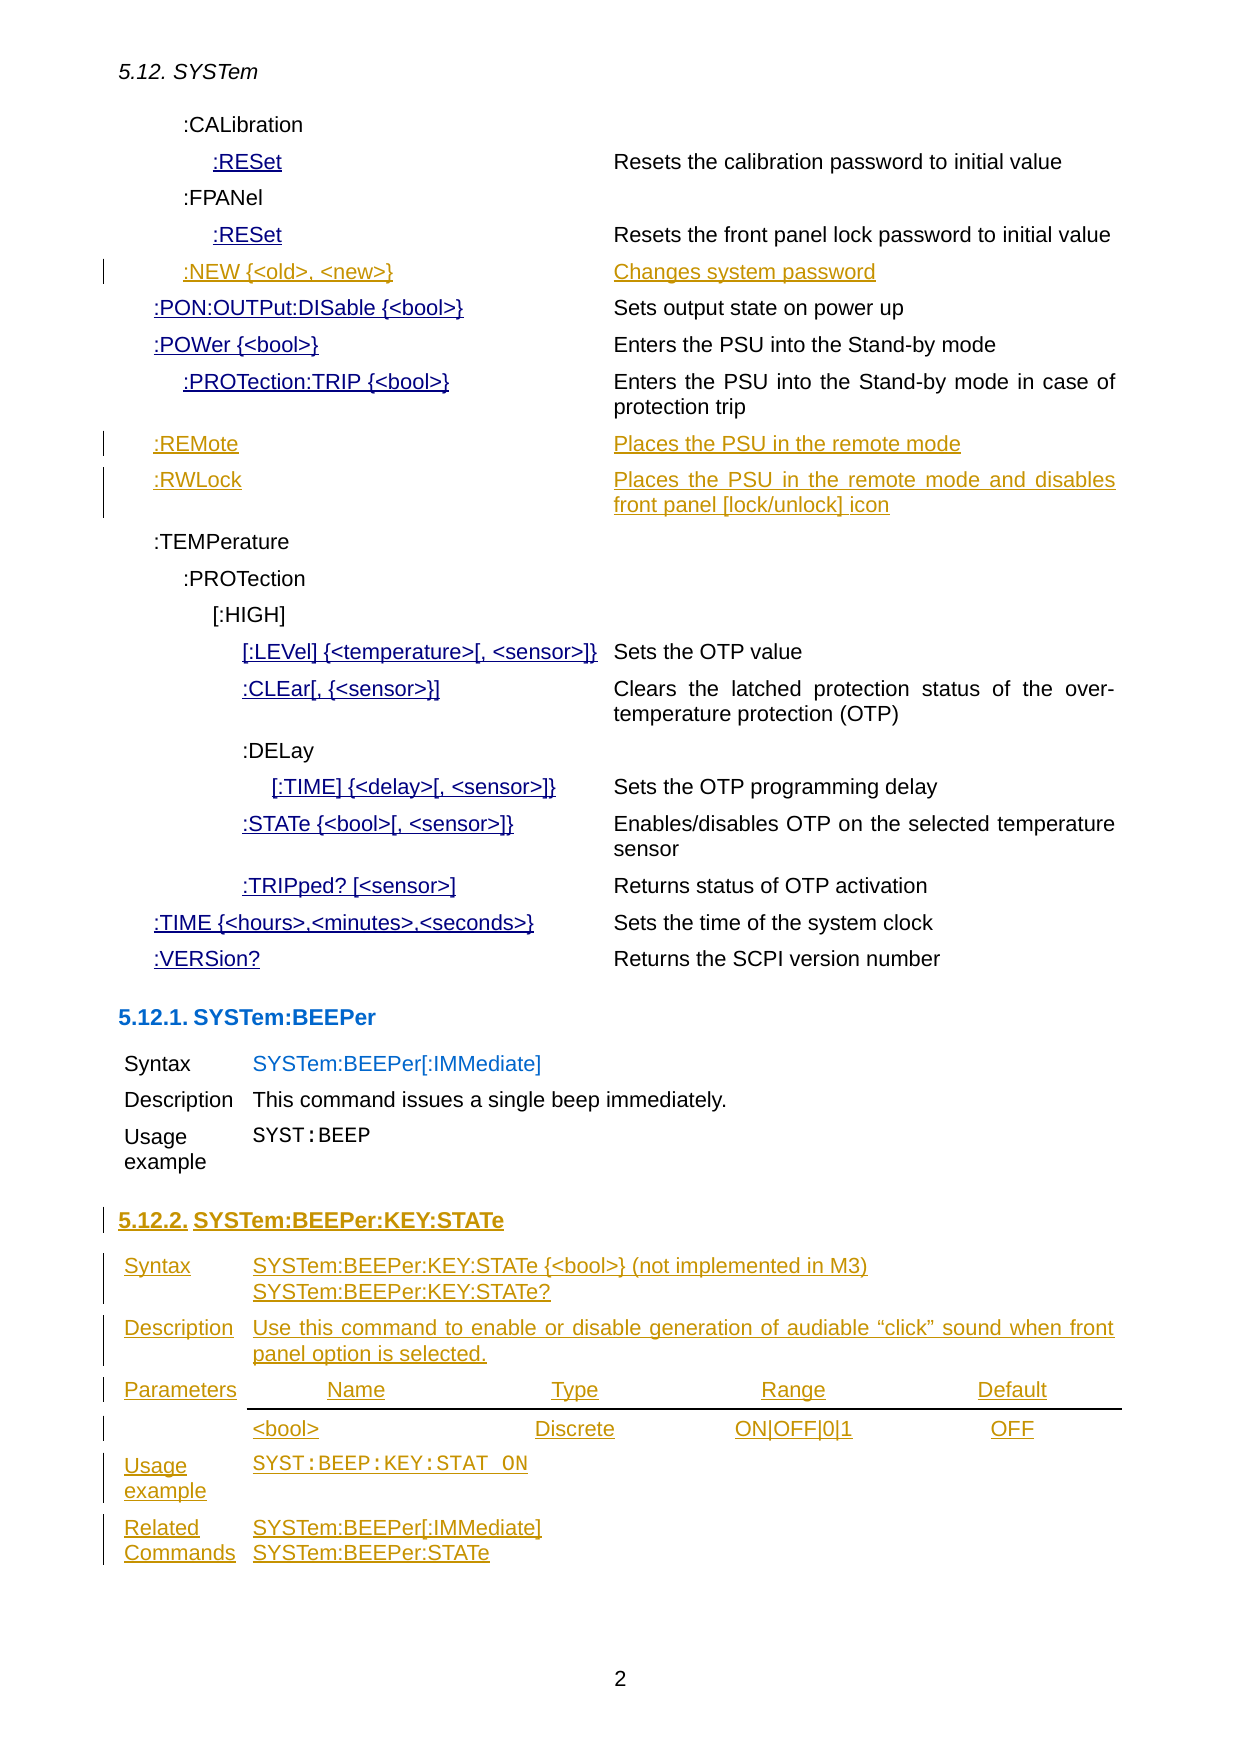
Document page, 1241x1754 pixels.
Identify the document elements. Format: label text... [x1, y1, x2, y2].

table_cell Places the PSU in the remote mode [608, 425, 1122, 461]
table_cell :RESet [118, 143, 608, 179]
table_cell :VERSion? [118, 940, 608, 977]
table_cell Clears the latched protection status of the over-temperature protection (OTP) [608, 670, 1122, 732]
table_cell OFF [903, 1410, 1122, 1447]
table_cell :PROTection:TRIP {<bool>} [118, 363, 608, 425]
table_cell Type [465, 1371, 684, 1408]
table_cell :REMote [118, 425, 608, 461]
table_cell SYST:BEEP:KEY:STAT ON [247, 1447, 1122, 1509]
table_cell Resets the calibration password to initial value [608, 143, 1122, 179]
table_cell <bool> [247, 1410, 465, 1447]
table_cell :TRIPped? [<sensor>] [118, 867, 608, 904]
table_cell Sets the time of the system clock [608, 904, 1122, 940]
table_cell :RESet [118, 216, 608, 253]
table_header SYSTem:BEEPer:KEY:STATe {<bool>} (not implemented in M3) SYSTem:BEEPer:KEY:STATe? [247, 1248, 1122, 1309]
table_cell Usage example [118, 1118, 247, 1180]
table_cell Returns status of OTP activation [608, 867, 1122, 904]
table_cell :TIME {<hours>,<minutes>,<seconds>} [118, 904, 608, 940]
table_cell Enters the PSU into the Stand-by mode in case of protection trip [608, 363, 1122, 425]
table_header SYSTem:BEEPer[:IMMediate] [247, 1045, 1122, 1081]
table_cell Sets the OTP programming delay [608, 769, 1122, 805]
table_cell :DELay [118, 732, 608, 768]
table_cell :NEW {<old>, <new>} [118, 253, 608, 289]
table_cell [608, 560, 1122, 597]
table_cell Sets the OTP value [608, 633, 1122, 670]
table_cell [:HIGH] [118, 597, 608, 633]
table_cell Resets the front panel lock password to initial value [608, 216, 1122, 253]
table_cell [608, 106, 1122, 143]
table_cell Parameters [118, 1371, 247, 1447]
table_cell [608, 597, 1122, 633]
table_cell Description [118, 1081, 247, 1118]
table_cell [:LEVel] {<temperature>[, <sensor>]} [118, 633, 608, 670]
table_cell Places the PSU in the remote mode and disables front panel [lock/unlock] icon [608, 461, 1122, 523]
table_cell Enters the PSU into the Stand-by mode [608, 326, 1122, 363]
subtitle SYSTem:BEEPer [118, 1004, 1122, 1030]
table_cell Enables/disables OTP on the selected temperature sensor [608, 805, 1122, 867]
table_cell Sets output state on power up [608, 290, 1122, 326]
table_cell Range [684, 1371, 903, 1408]
table_cell Changes system password [608, 253, 1122, 289]
table_cell Use this command to enable or disable generation of audiable “click” sound when front panel option is selected. [247, 1310, 1122, 1371]
table_cell :CALibration [118, 106, 608, 143]
table_cell [:TIME] {<delay>[, <sensor>]} [118, 769, 608, 805]
table_header Syntax [118, 1045, 247, 1081]
table_cell Name [247, 1371, 465, 1408]
table_cell :POWer {<bool>} [118, 326, 608, 363]
table_cell This command issues a single beep immediately. [247, 1081, 1122, 1118]
table_cell :CLEar[, {<sensor>}] [118, 670, 608, 732]
table_cell [608, 523, 1122, 560]
table_cell ON|OFF|0|1 [684, 1410, 903, 1447]
table_cell Discrete [465, 1410, 684, 1447]
table_cell :PROTection [118, 560, 608, 597]
table_cell Returns the SCPI version number [608, 940, 1122, 977]
subtitle SYSTem:BEEPer:KEY:STATe [118, 1207, 1122, 1233]
table_cell :FPANel [118, 180, 608, 216]
table_cell :RWLock [118, 461, 608, 523]
table_cell SYST:BEEP [247, 1118, 1122, 1180]
table_cell :TEMPerature [118, 523, 608, 560]
table_cell :STATe {<bool>[, <sensor>]} [118, 805, 608, 867]
table_cell Usage example [118, 1447, 247, 1509]
table_cell Default [903, 1371, 1122, 1408]
table_cell Description [118, 1310, 247, 1371]
table_cell SYSTem:BEEPer[:IMMediate] SYSTem:BEEPer:STATe [247, 1509, 1122, 1571]
table_header Syntax [118, 1248, 247, 1309]
table_cell [608, 180, 1122, 216]
table_cell Related Commands [118, 1509, 247, 1571]
table_cell :PON:OUTPut:DISable {<bool>} [118, 290, 608, 326]
table_cell [608, 732, 1122, 768]
